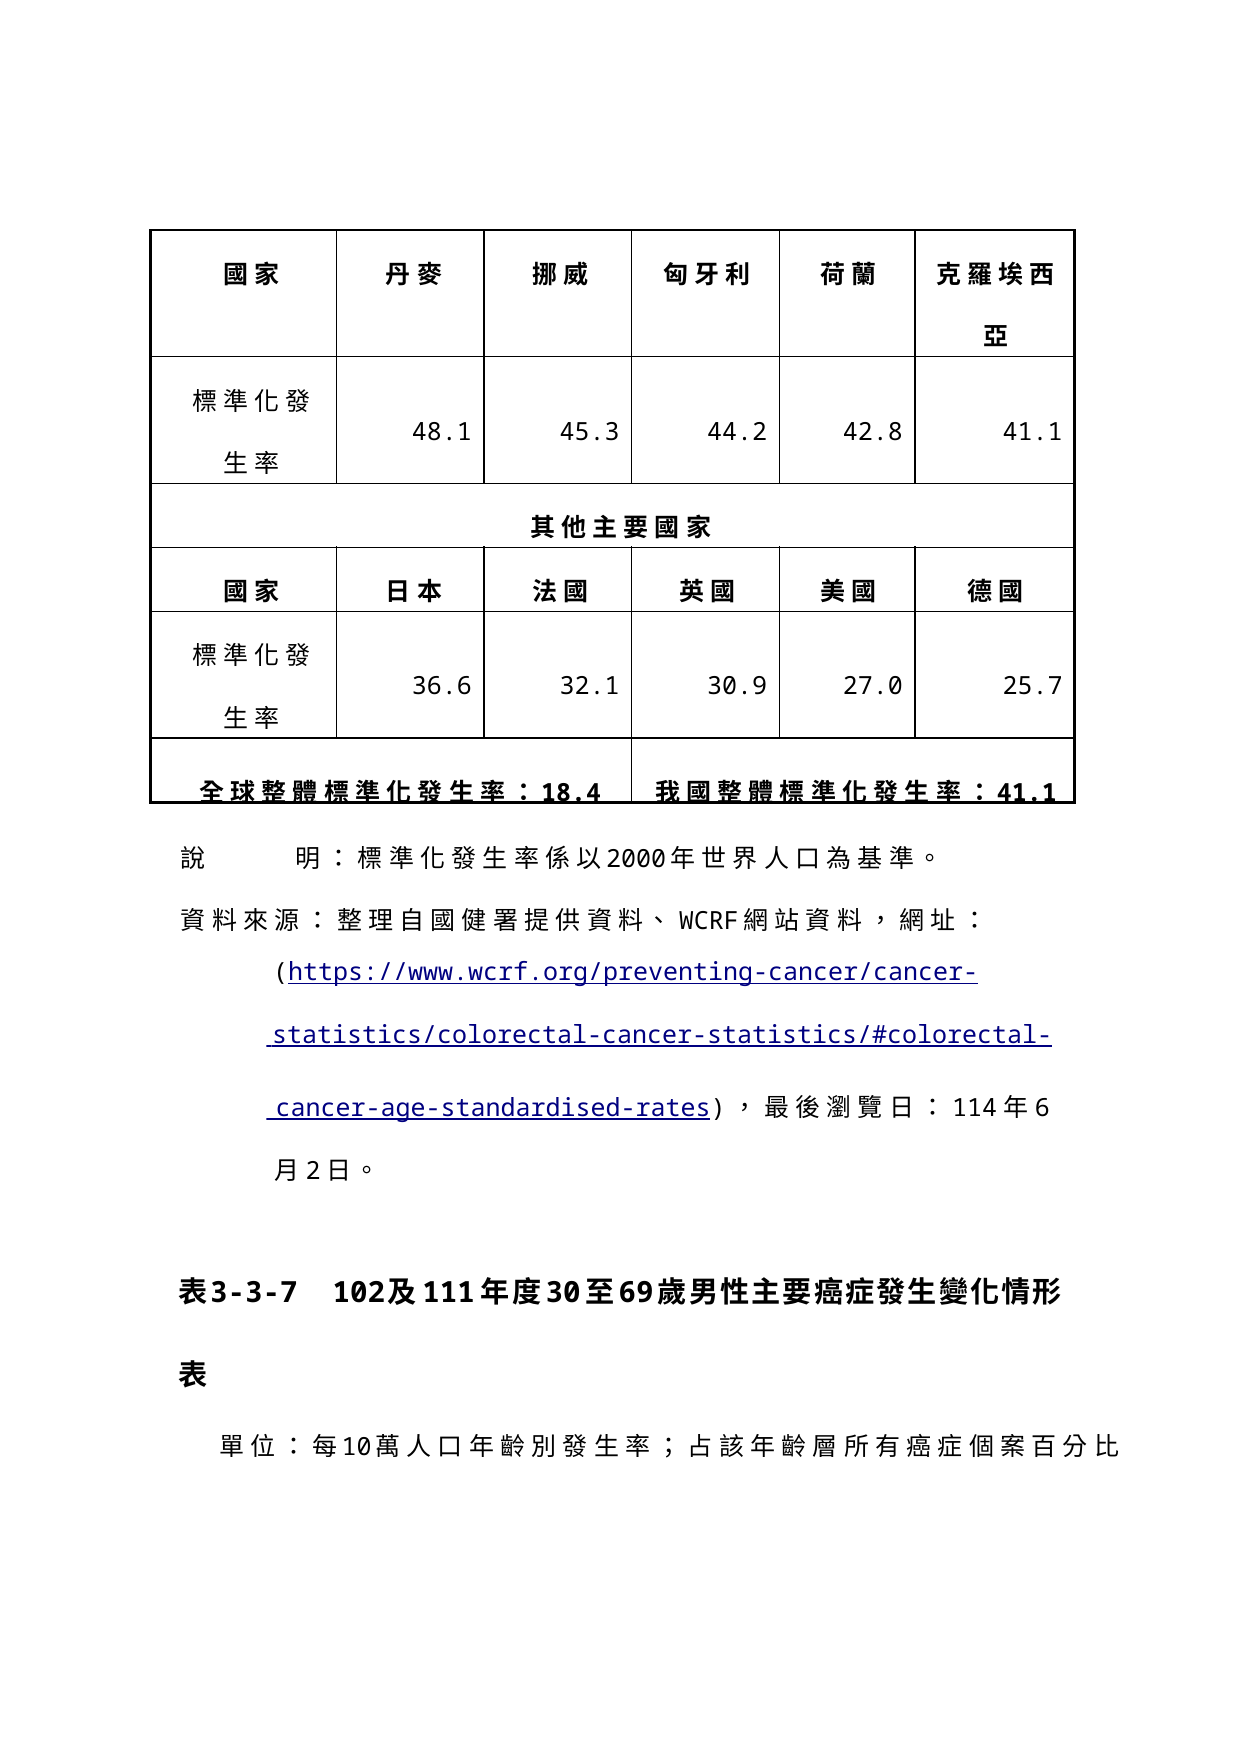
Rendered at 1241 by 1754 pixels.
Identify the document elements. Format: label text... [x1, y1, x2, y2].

table_cell 標準化發生率 [152, 612, 336, 737]
table_cell 48.1 [337, 357, 483, 482]
table_cell 27.0 [780, 612, 914, 737]
table_cell 日本 [337, 548, 483, 611]
table_cell 英國 [632, 548, 779, 611]
table_cell 克羅埃西亞 [916, 231, 1073, 356]
text 資料來源：整理自國健署提供資料、WCRF網站資料，網址：(https://www.wcrf.org/preventing-cancer/cancer-statistics/colorectal-cancer-statistics/#colorectal-cancer-age-standardised-rates)，最後瀏覽日：114年6月2日。 [141, 867, 1063, 1179]
table_cell 42.8 [780, 357, 914, 482]
table_cell 國家 [152, 231, 336, 356]
table_cell 25.7 [916, 612, 1073, 737]
table_cell 挪威 [485, 231, 631, 356]
table_cell 全球整體標準化發生率：18.4 [152, 739, 631, 801]
table_cell 41.1 [916, 357, 1073, 482]
text 單位：每10萬人口年齡別發生率；占該年齡層所有癌症個案百分比 [177, 1394, 1122, 1456]
table_cell 44.2 [632, 357, 779, 482]
table_cell 匈牙利 [632, 231, 779, 356]
table_cell 45.3 [485, 357, 631, 482]
table_cell 我國整體標準化發生率：41.1 [632, 739, 1073, 801]
table_cell 德國 [916, 548, 1073, 611]
text 表3-3-7 102及111年度30至69歲男性主要癌症發生變化情形表 [129, 1206, 1063, 1394]
table_cell 國家 [152, 548, 336, 611]
table_cell 法國 [485, 548, 631, 611]
text 說 明：標準化發生率係以2000年世界人口為基準。 [141, 804, 1063, 867]
table_cell 標準化發生率 [152, 357, 336, 482]
table_cell 美國 [780, 548, 914, 611]
table_cell 30.9 [632, 612, 779, 737]
table_cell 32.1 [485, 612, 631, 737]
table_cell 丹麥 [337, 231, 483, 356]
table_cell 36.6 [337, 612, 483, 737]
table_cell 其他主要國家 [152, 484, 1073, 546]
table_cell 荷蘭 [780, 231, 914, 356]
